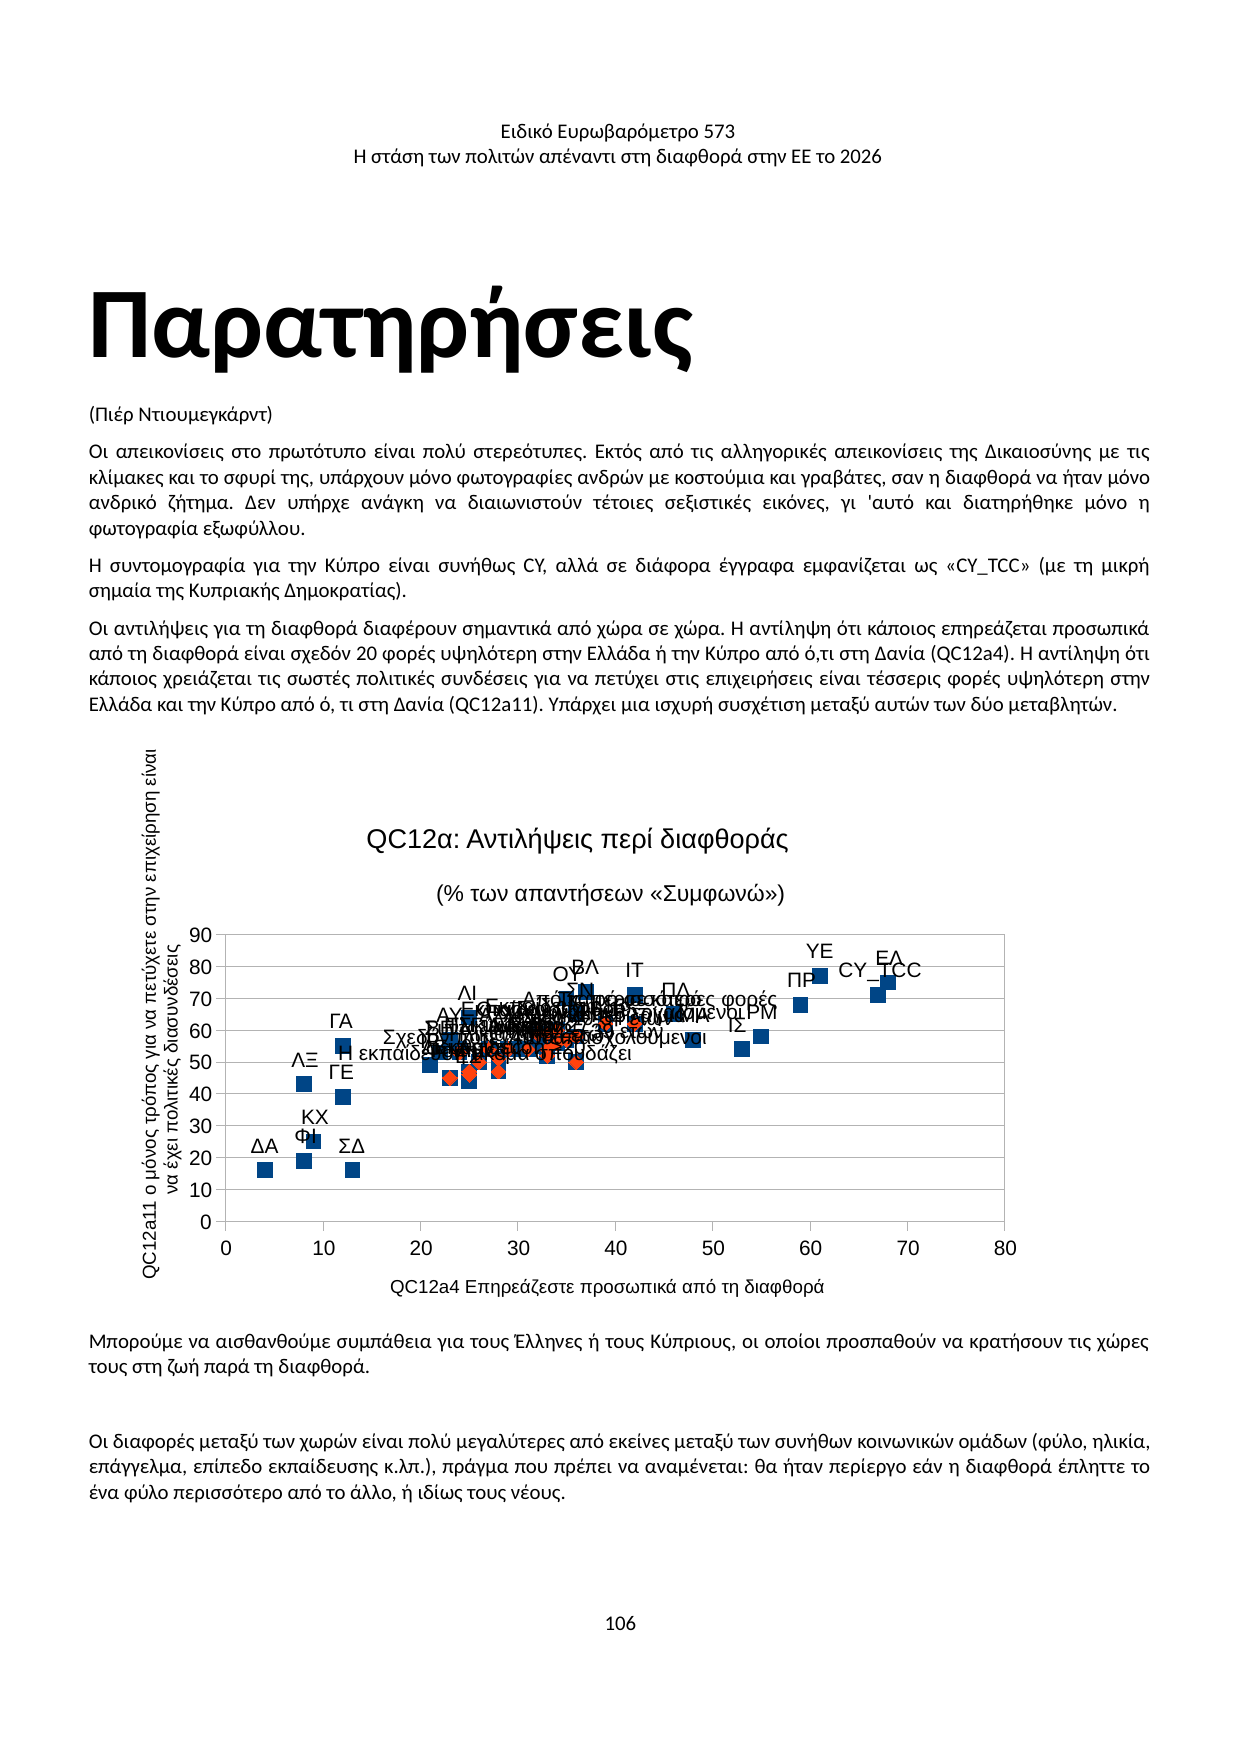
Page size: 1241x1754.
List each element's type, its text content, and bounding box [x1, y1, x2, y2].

text Οι αντιλήψεις για τη διαφθορά διαφέρουν σημαντικά από χώρα σε χώρα. Η αντίληψη ότι κάποιος επηρεάζεται προσωπικά από τη διαφθορά είναι σχεδόν 20 φορές υψηλότερη στην Ελλάδα ή την Κύπρο από ό,τι στη Δανία (QC12a4). Η αντίληψη ότι κάποιος χρειάζεται τις σωστές πολιτικές συνδέσεις για να πετύχει στις επιχειρήσεις είναι τέσσερις φορές υψηλότερη στην Ελλάδα και την Κύπρο από ό, τι στη Δανία (QC12a11). Υπάρχει μια ισχυρή συσχέτιση μεταξύ αυτών των δύο μεταβλητών. [88, 615, 1152, 716]
text Οι απεικονίσεις στο πρωτότυπο είναι πολύ στερεότυπες. Εκτός από τις αλληγορικές απεικονίσεις της Δικαιοσύνης με τις κλίμακες και το σφυρί της, υπάρχουν μόνο φωτογραφίες ανδρών με κοστούμια και γραβάτες, σαν η διαφθορά να ήταν μόνο ανδρικό ζήτημα. Δεν υπήρχε ανάγκη να διαιωνιστούν τέτοιες σεξιστικές εικόνες, γι 'αυτό και διατηρήθηκε μόνο η φωτογραφία εξωφύλλου. [88, 438, 1152, 540]
text Μπορούμε να αισθανθούμε συμπάθεια για τους Έλληνες ή τους Κύπριους, οι οποίοι προσπαθούν να κρατήσουν τις χώρες τους στη ζωή παρά τη διαφθορά. [88, 728, 1152, 1379]
text Οι διαφορές μεταξύ των χωρών είναι πολύ μεγαλύτερες από εκείνες μεταξύ των συνήθων κοινωνικών ομάδων (φύλο, ηλικία, επάγγελμα, επίπεδο εκπαίδευσης κ.λπ.), πράγμα που πρέπει να αναμένεται: θα ήταν περίεργο εάν η διαφθορά έπληττε το ένα φύλο περισσότερο από το άλλο, ή ιδίως τους νέους. [88, 1428, 1152, 1504]
text Η συντομογραφία για την Κύπρο είναι συνήθως CY, αλλά σε διάφορα έγγραφα εμφανίζεται ως «CY_TCC» (με τη μικρή σημαία της Κυπριακής Δημοκρατίας). [88, 552, 1152, 603]
subtitle Παρατηρήσεις [88, 261, 1152, 383]
text (Πιέρ Ντιουμεγκάρντ) [88, 401, 1152, 427]
